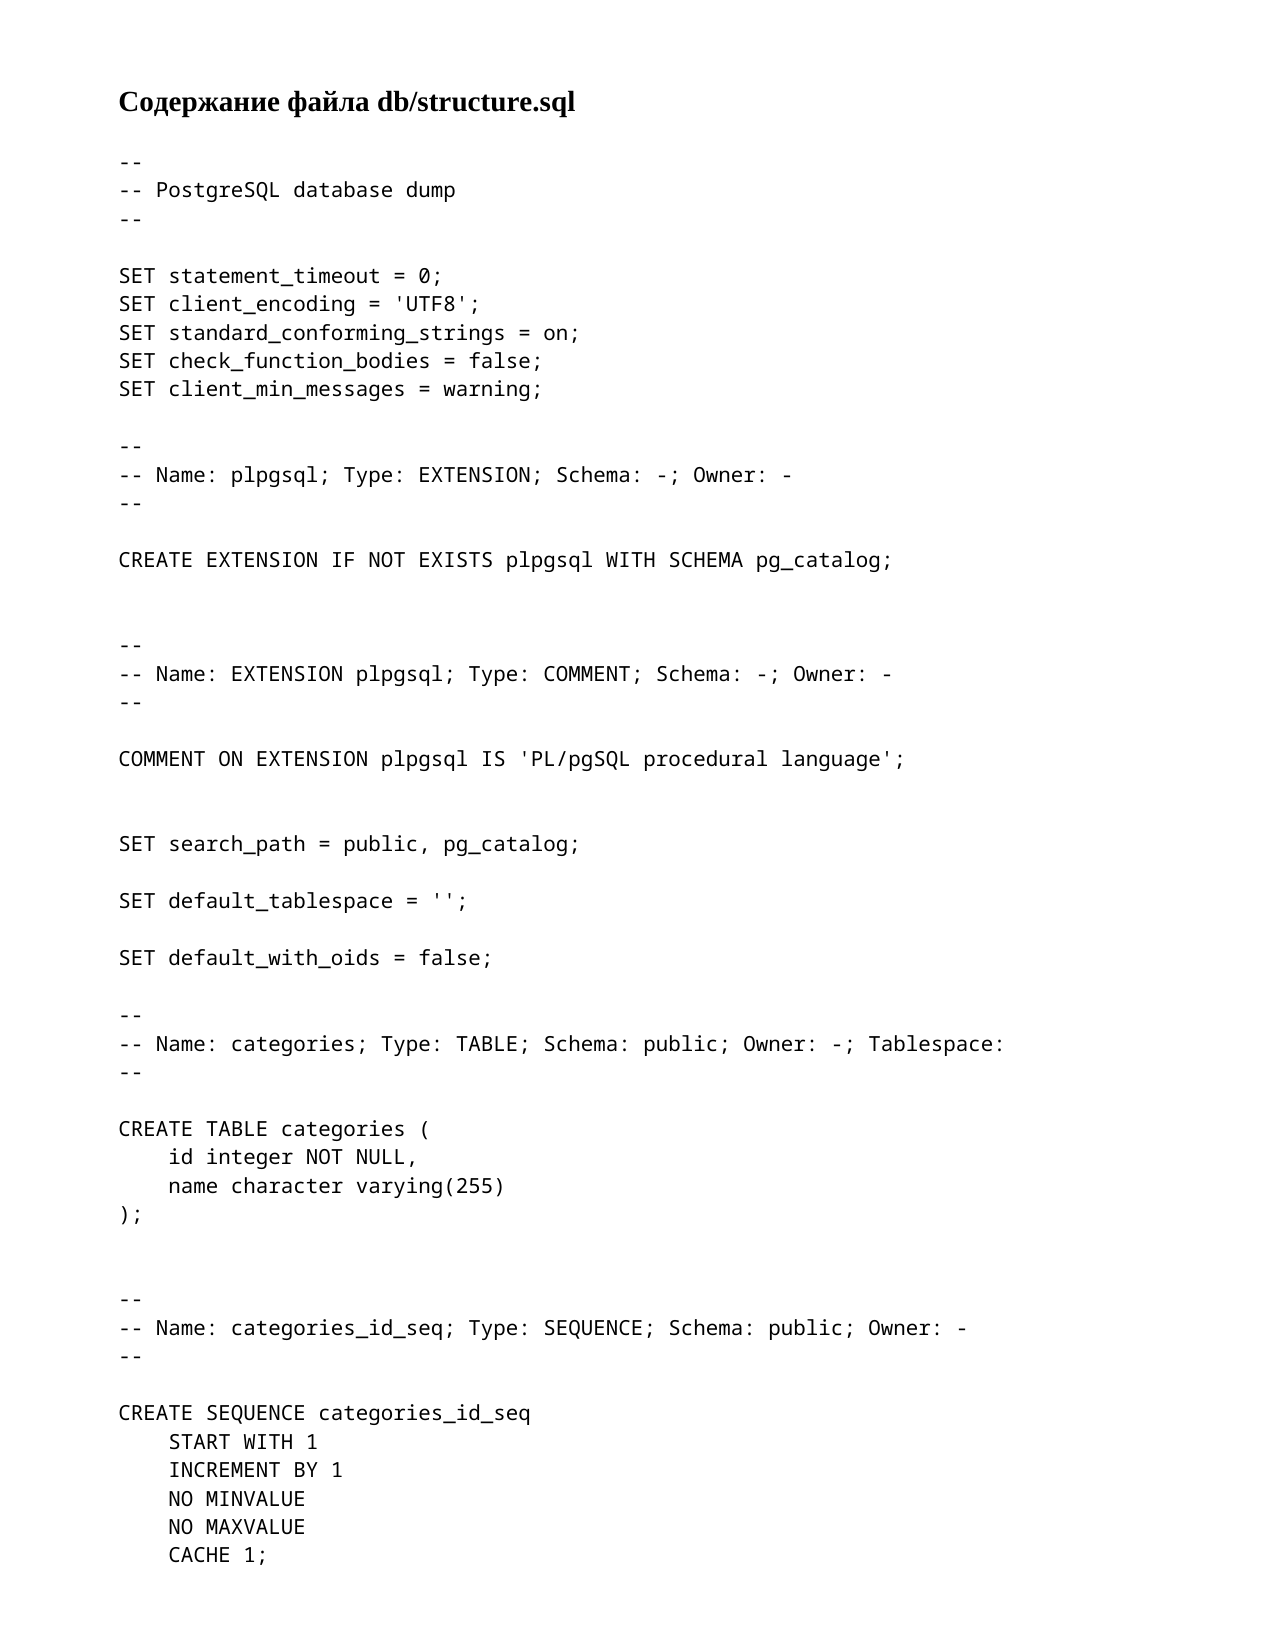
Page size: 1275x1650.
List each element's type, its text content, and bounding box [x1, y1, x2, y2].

text -- PostgreSQL database dump [118, 176, 1216, 204]
text START WITH 1 [118, 1427, 1216, 1455]
text -- [118, 431, 1216, 460]
text name character varying(255) [118, 1171, 1216, 1199]
text NO MAXVALUE [118, 1512, 1216, 1541]
text COMMENT ON EXTENSION plpgsql IS 'PL/pgSQL procedural language'; [118, 744, 1216, 773]
text SET statement_timeout = 0; [118, 261, 1216, 289]
text SET check_function_bodies = false; [118, 346, 1216, 374]
text CREATE EXTENSION IF NOT EXISTS plpgsql WITH SCHEMA pg_catalog; [118, 545, 1216, 574]
text -- [118, 1000, 1216, 1029]
text ); [118, 1199, 1216, 1228]
subtitle Содержание файла db/structure.sql [118, 84, 1216, 118]
text SET client_min_messages = warning; [118, 374, 1216, 403]
text id integer NOT NULL, [118, 1142, 1216, 1171]
text -- Name: categories_id_seq; Type: SEQUENCE; Schema: public; Owner: - [118, 1313, 1216, 1341]
text -- Name: categories; Type: TABLE; Schema: public; Owner: -; Tablespace: [118, 1029, 1216, 1057]
text -- [118, 1341, 1216, 1370]
text -- [118, 1057, 1216, 1086]
text -- Name: plpgsql; Type: EXTENSION; Schema: -; Owner: - [118, 460, 1216, 488]
text INCREMENT BY 1 [118, 1455, 1216, 1484]
text -- [118, 147, 1216, 176]
text NO MINVALUE [118, 1484, 1216, 1512]
text -- [118, 631, 1216, 659]
text CACHE 1; [118, 1541, 1216, 1569]
text -- Name: EXTENSION plpgsql; Type: COMMENT; Schema: -; Owner: - [118, 659, 1216, 687]
text CREATE TABLE categories ( [118, 1114, 1216, 1142]
text -- [118, 687, 1216, 716]
text -- [118, 1284, 1216, 1313]
text -- [118, 204, 1216, 232]
text -- [118, 488, 1216, 517]
text SET default_with_oids = false; [118, 943, 1216, 972]
text SET client_encoding = 'UTF8'; [118, 289, 1216, 318]
text SET default_tablespace = ''; [118, 886, 1216, 915]
text SET standard_conforming_strings = on; [118, 318, 1216, 346]
text CREATE SEQUENCE categories_id_seq [118, 1398, 1216, 1427]
text SET search_path = public, pg_catalog; [118, 829, 1216, 858]
